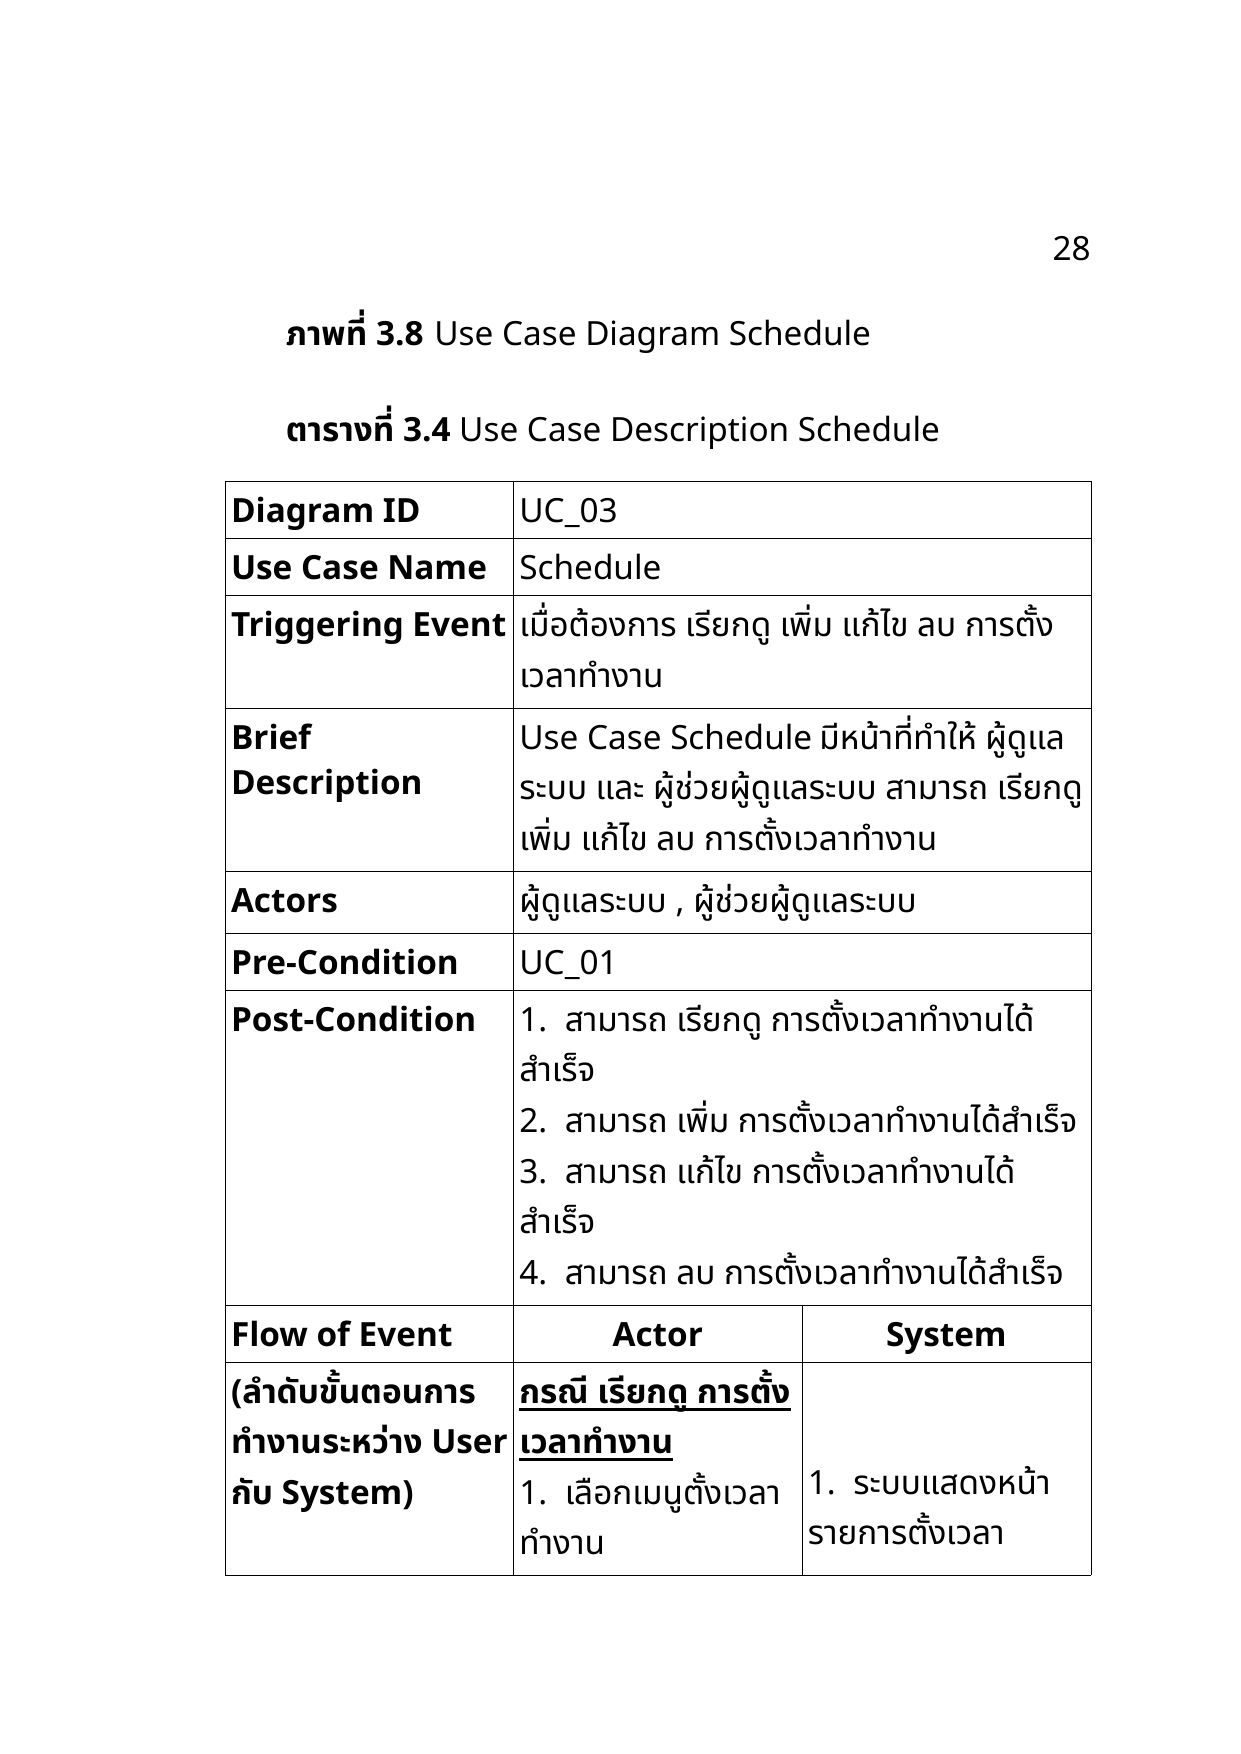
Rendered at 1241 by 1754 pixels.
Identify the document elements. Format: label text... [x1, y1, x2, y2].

table_cell กรณี เรียกดู การตั้งเวลาทำงาน 1. เลือกเมนูตั้งเวลาทำงาน [514, 1363, 802, 1575]
table_cell Use Case Scheduleมีหน้าที่ทำให้ ผู้ดูแลระบบ และ ผู้ช่วยผู้ดูแลระบบ สามารถ เรียกดู เพิ่ม แก้ไข ลบ การตั้งเวลาทำงาน [514, 709, 1091, 871]
table_cell (ลำดับขั้นตอนการ ทำงานระหว่าง User กับ System) [226, 1363, 513, 1575]
table_cell Flow of Event [226, 1306, 513, 1362]
table_header Diagram ID [226, 482, 513, 538]
table_cell ผู้ดูแลระบบ , ผู้ช่วยผู้ดูแลระบบ [514, 872, 1091, 933]
table_cell Actors [226, 872, 513, 933]
table_cell Triggering Event [226, 596, 513, 708]
table_cell Use Case Name [226, 539, 513, 595]
table_cell UC_01 [514, 934, 1091, 990]
table_cell เมื่อต้องการ เรียกดู เพิ่ม แก้ไข ลบ การตั้งเวลาทำงาน [514, 596, 1091, 708]
table_cell Pre-Condition [226, 934, 513, 990]
table_cell Actor [514, 1306, 802, 1362]
table_cell Schedule [514, 539, 1091, 595]
table_header UC_03 [514, 482, 1091, 538]
table_cell 1. สามารถ เรียกดู การตั้งเวลาทำงานได้สำเร็จ 2. สามารถ เพิ่ม การตั้งเวลาทำงานได้สำเร็จ 3. สามารถ แก้ไข การตั้งเวลาทำงานได้สำเร็จ 4. สามารถ ลบ การตั้งเวลาทำงานได้สำเร็จ [514, 991, 1091, 1305]
table_cell Brief Description [226, 709, 513, 871]
table_cell Post-Condition [226, 991, 513, 1305]
text ตารางที่ 3.4 Use Case Description Schedule [225, 405, 1091, 456]
table_cell System [803, 1306, 1091, 1362]
text ภาพที่ 3.8 Use Case Diagram Schedule [225, 300, 1091, 360]
table_cell 1. ระบบแสดงหน้ารายการตั้งเวลา [803, 1363, 1091, 1575]
